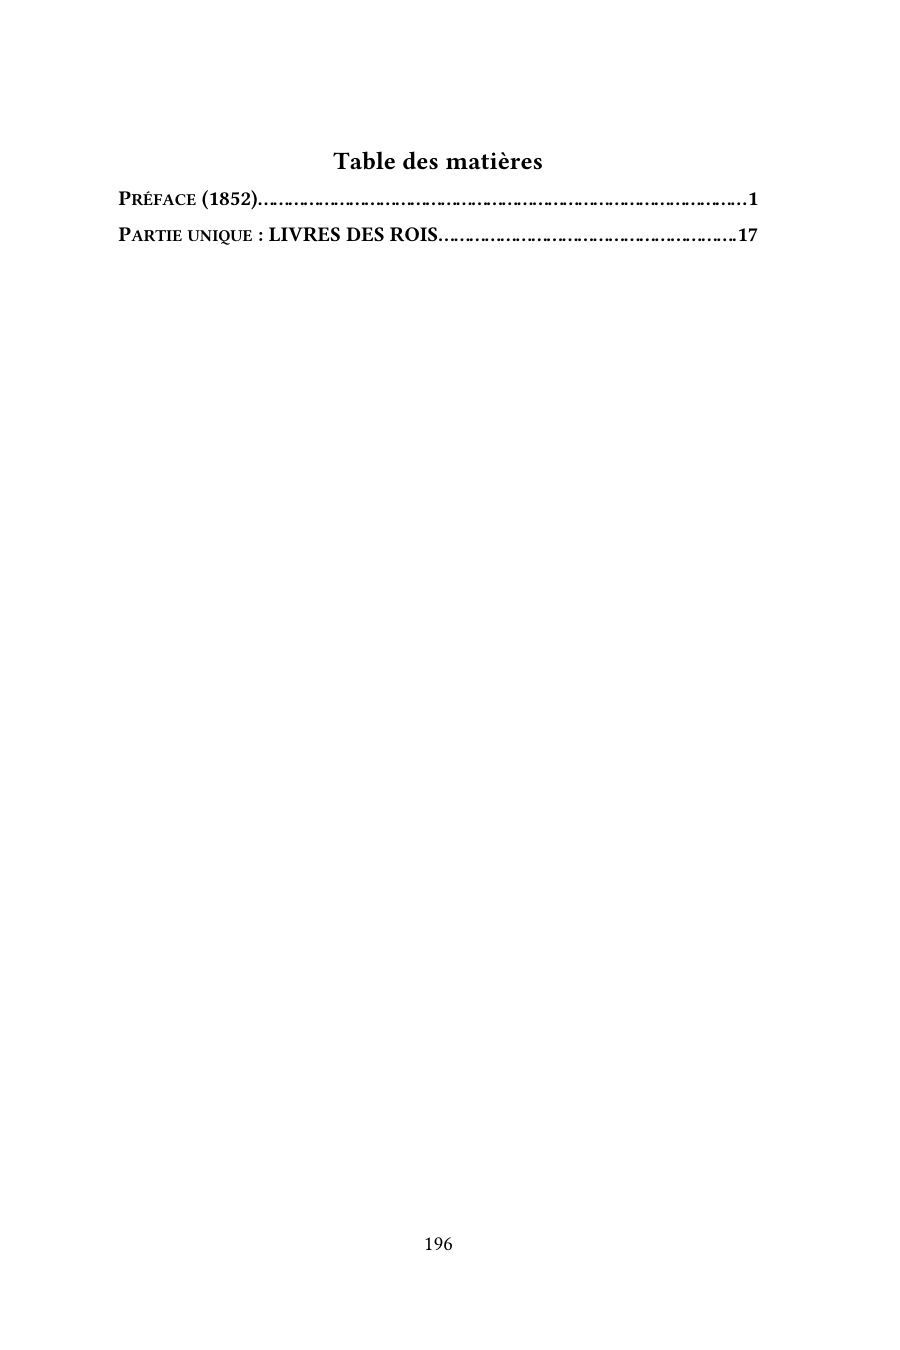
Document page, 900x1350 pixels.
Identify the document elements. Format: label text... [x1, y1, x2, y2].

subtitle Table des matières [118, 147, 758, 175]
text Partie unique : LIVRES DES ROIS 17 [118, 223, 758, 246]
text Préface (1852) 1 [118, 187, 758, 211]
